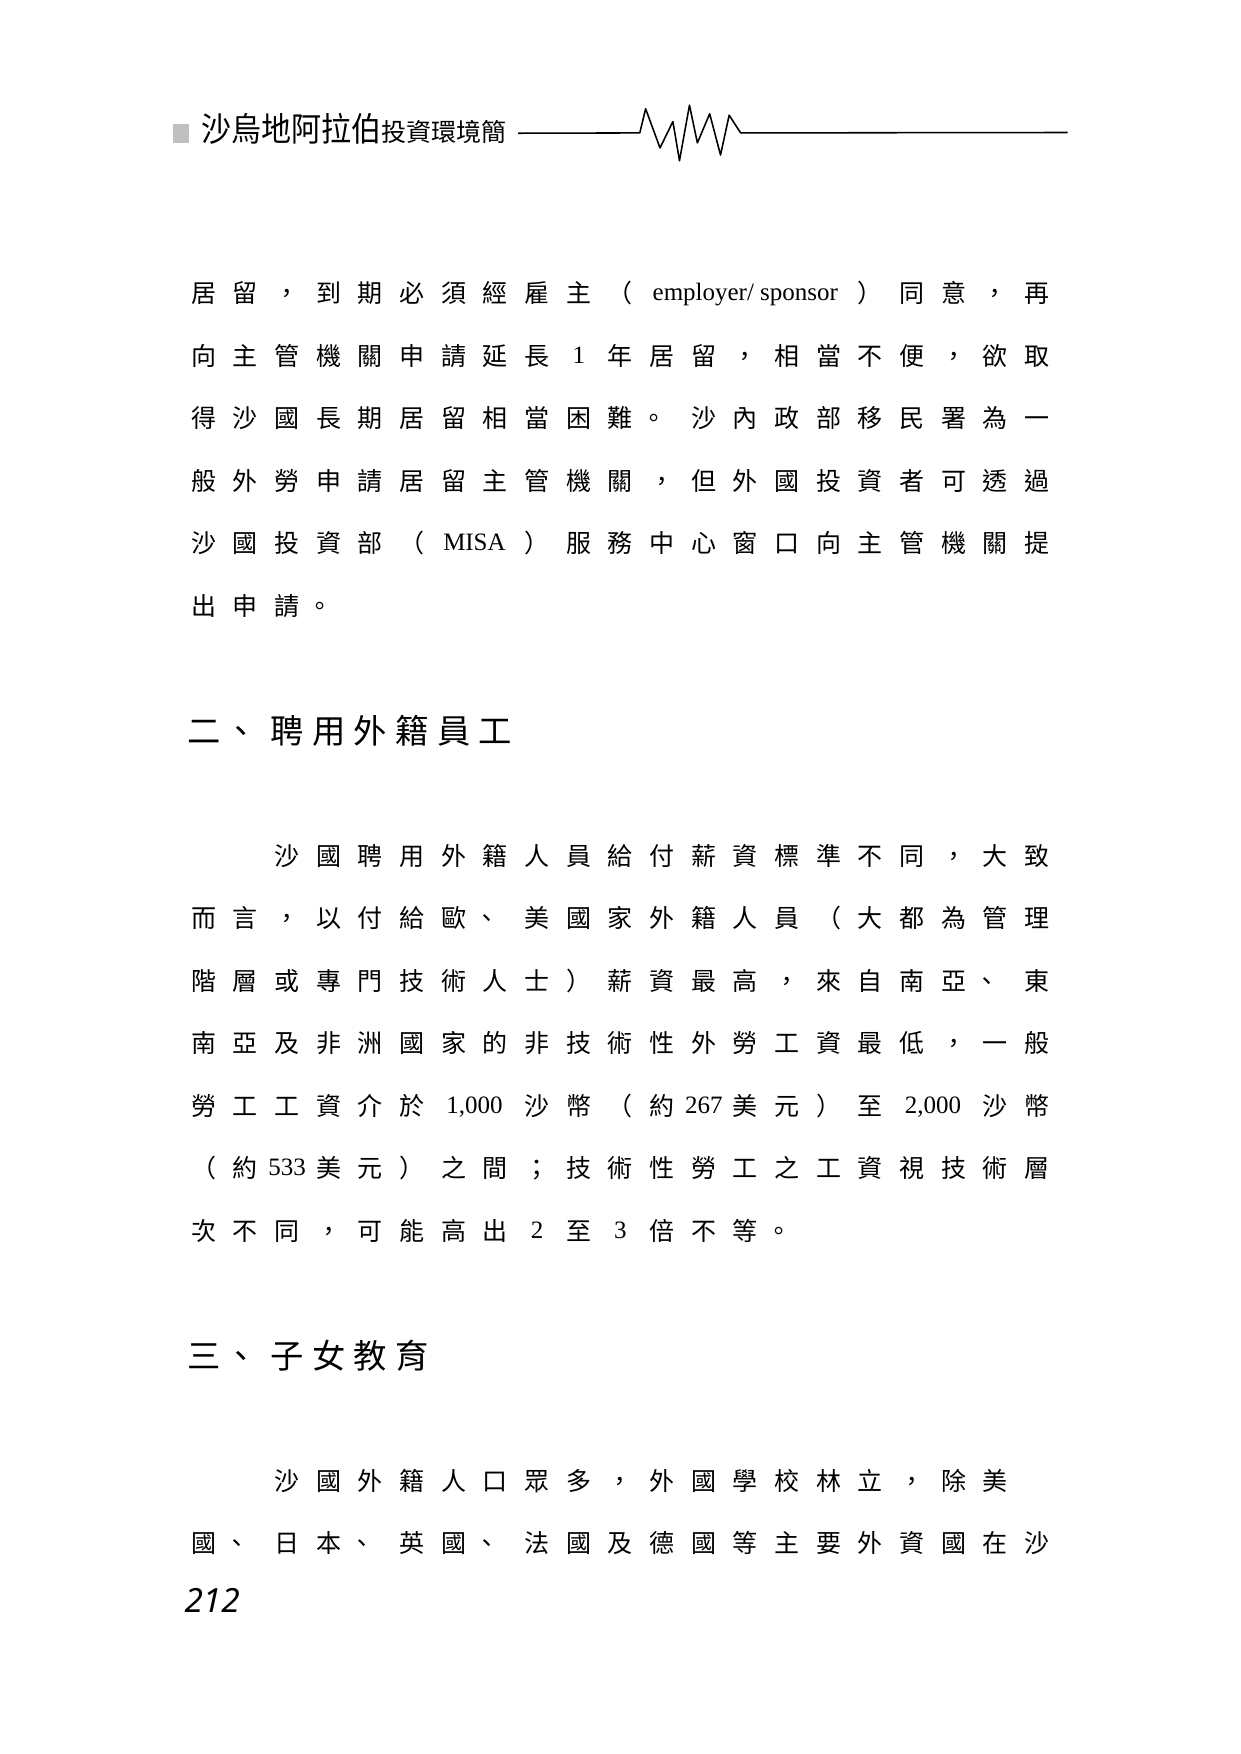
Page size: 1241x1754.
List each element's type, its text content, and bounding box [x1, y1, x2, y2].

text 居留，到期必須經雇主（employer/ sponsor）同意，再向主管機關申請延長1年居留，相當不便，欲取得沙國長期居留相當困難。沙內政部移民署為一般外勞申請居留主管機關，但外國投資者可透過沙國投資部（MISA）服務中心窗口向主管機關提出申請。 [183, 250, 1058, 625]
text 二、聘用外籍員工 [183, 688, 1058, 750]
text 三、子女教育 [183, 1313, 1058, 1375]
text 沙國聘用外籍人員給付薪資標準不同，大致而言，以付給歐、美國家外籍人員（大都為管理階層或專門技術人士）薪資最高，來自南亞、東南亞及非洲國家的非技術性外勞工資最低，一般勞工工資介於1,000沙幣（約267美元）至2,000沙幣（約533美元）之間；技術性勞工之工資視技術層次不同，可能高出2至3倍不等。 [183, 813, 1058, 1250]
text 沙國外籍人口眾多，外國學校林立，除美國、日本、英國、法國及德國等主要外資國在沙 [183, 1438, 1058, 1563]
